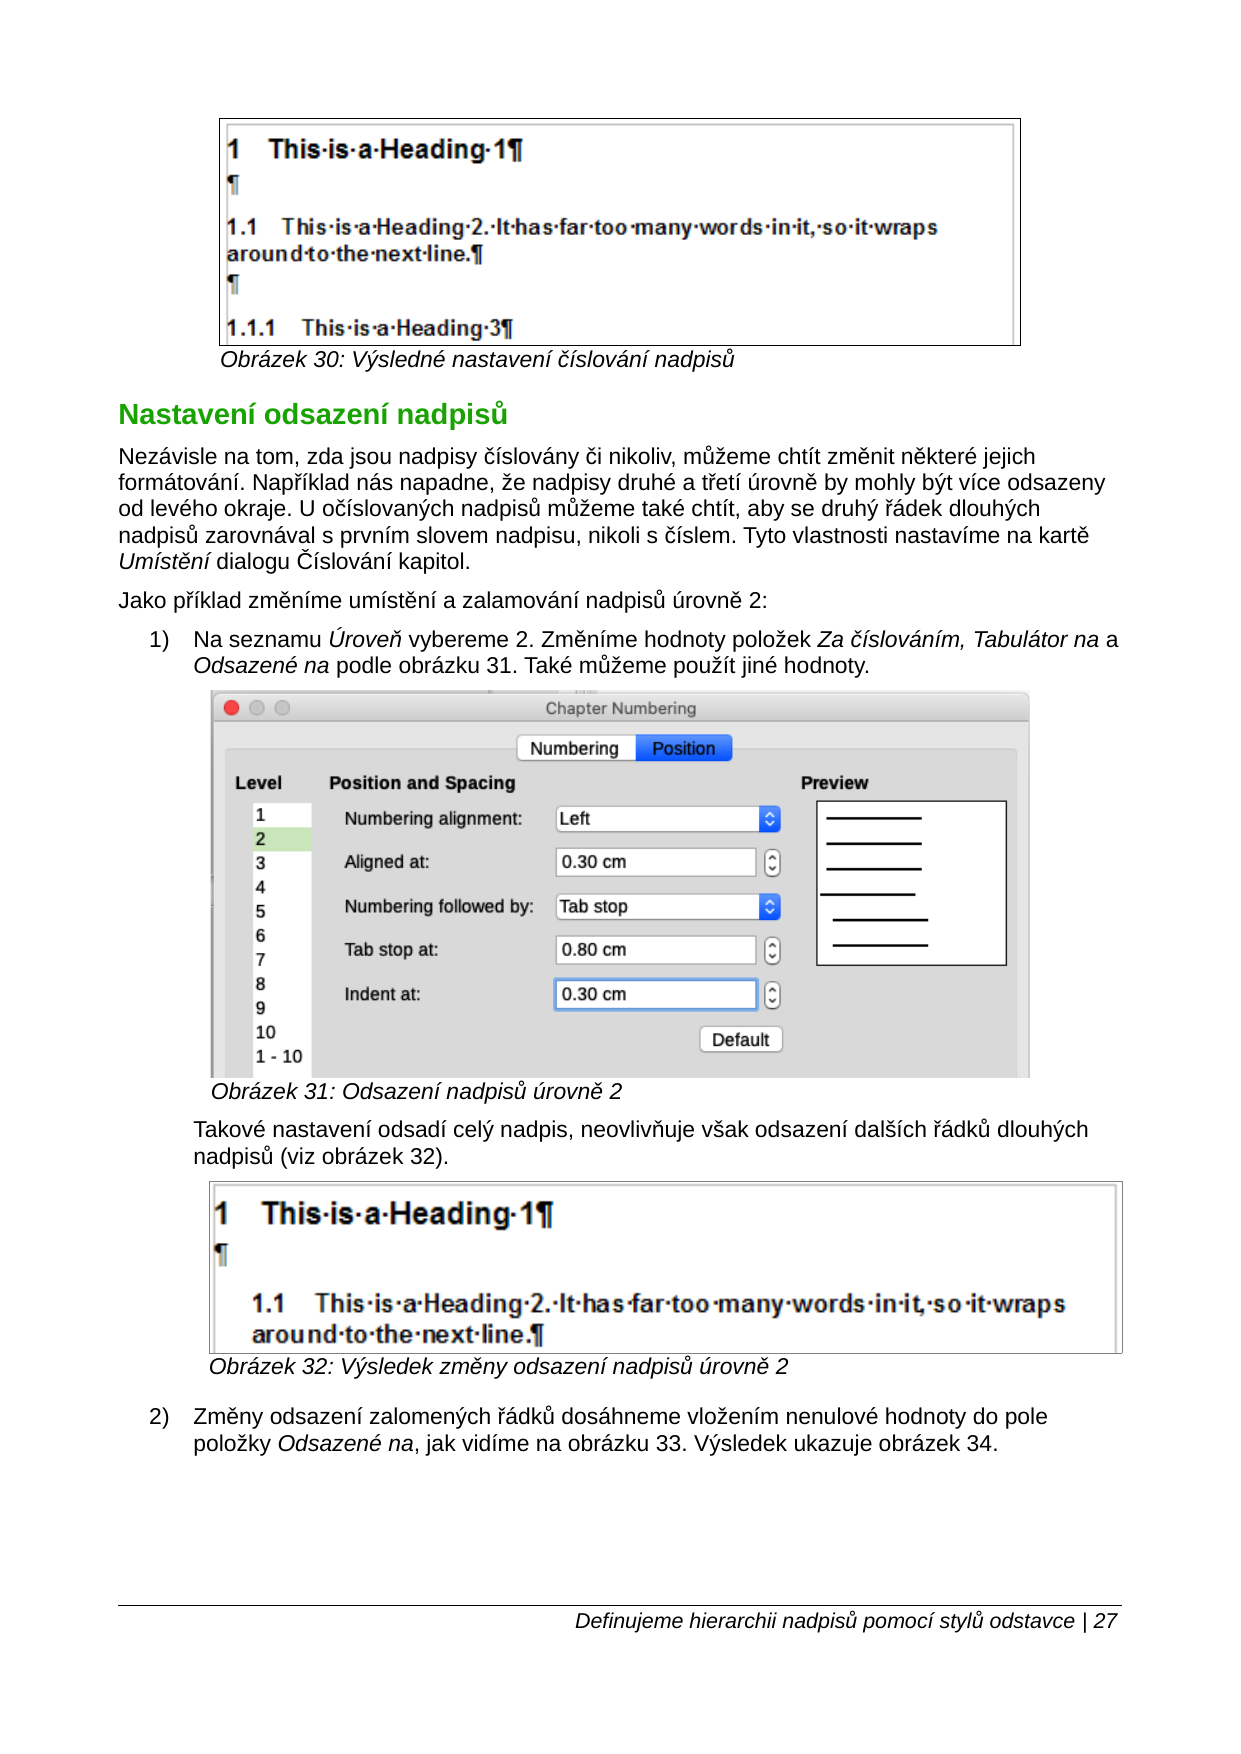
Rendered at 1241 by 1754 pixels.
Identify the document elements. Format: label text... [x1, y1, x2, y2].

text Nezávisle na tom, zda jsou nadpisy číslovány či nikoliv, můžeme chtít změnit některé jejich formátování. Například nás napadne, že nadpisy druhé a třetí úrovně by mohly být více odsazeny od levého okraje. U očíslovaných nadpisů můžeme také chtít, aby se druhý řádek dlouhých nadpisů zarovnával s prvním slovem nadpisu, nikoli s číslem. Tyto vlastnosti nastavíme na kartě Umístění dialogu Číslování kapitol. [118, 443, 1122, 574]
list Změny odsazení zalomených řádků dosáhneme vložením nenulové hodnoty do pole položky Odsazené na, jak vidíme na obrázku 33. Výsledek ukazuje obrázek 34. [169, 1403, 1122, 1456]
text Obrázek 31: Odsazení nadpisů úrovně 2 [211, 1078, 1030, 1104]
text Obrázek 30: Výsledné nastavení číslování nadpisů [220, 346, 1020, 372]
picture [220, 119, 1020, 345]
text Obrázek 32: Výsledek změny odsazení nadpisů úrovně 2 [209, 1354, 1122, 1379]
list Takové nastavení odsadí celý nadpis, neovlivňuje však odsazení dalších řádků dlouhých nadpisů (viz obrázek 32). [169, 1116, 1122, 1169]
text Jako příklad změníme umístění a zalamování nadpisů úrovně 2: [118, 587, 1122, 613]
picture [210, 1182, 1122, 1353]
subtitle Nastavení odsazení nadpisů [118, 397, 1122, 431]
picture [210, 690, 1030, 1078]
list Na seznamu Úroveň vybereme 2. Změníme hodnoty položek Za číslováním, Tabulátor na a Odsazené na podle obrázku 31. Také můžeme použít jiné hodnoty. [169, 626, 1122, 678]
